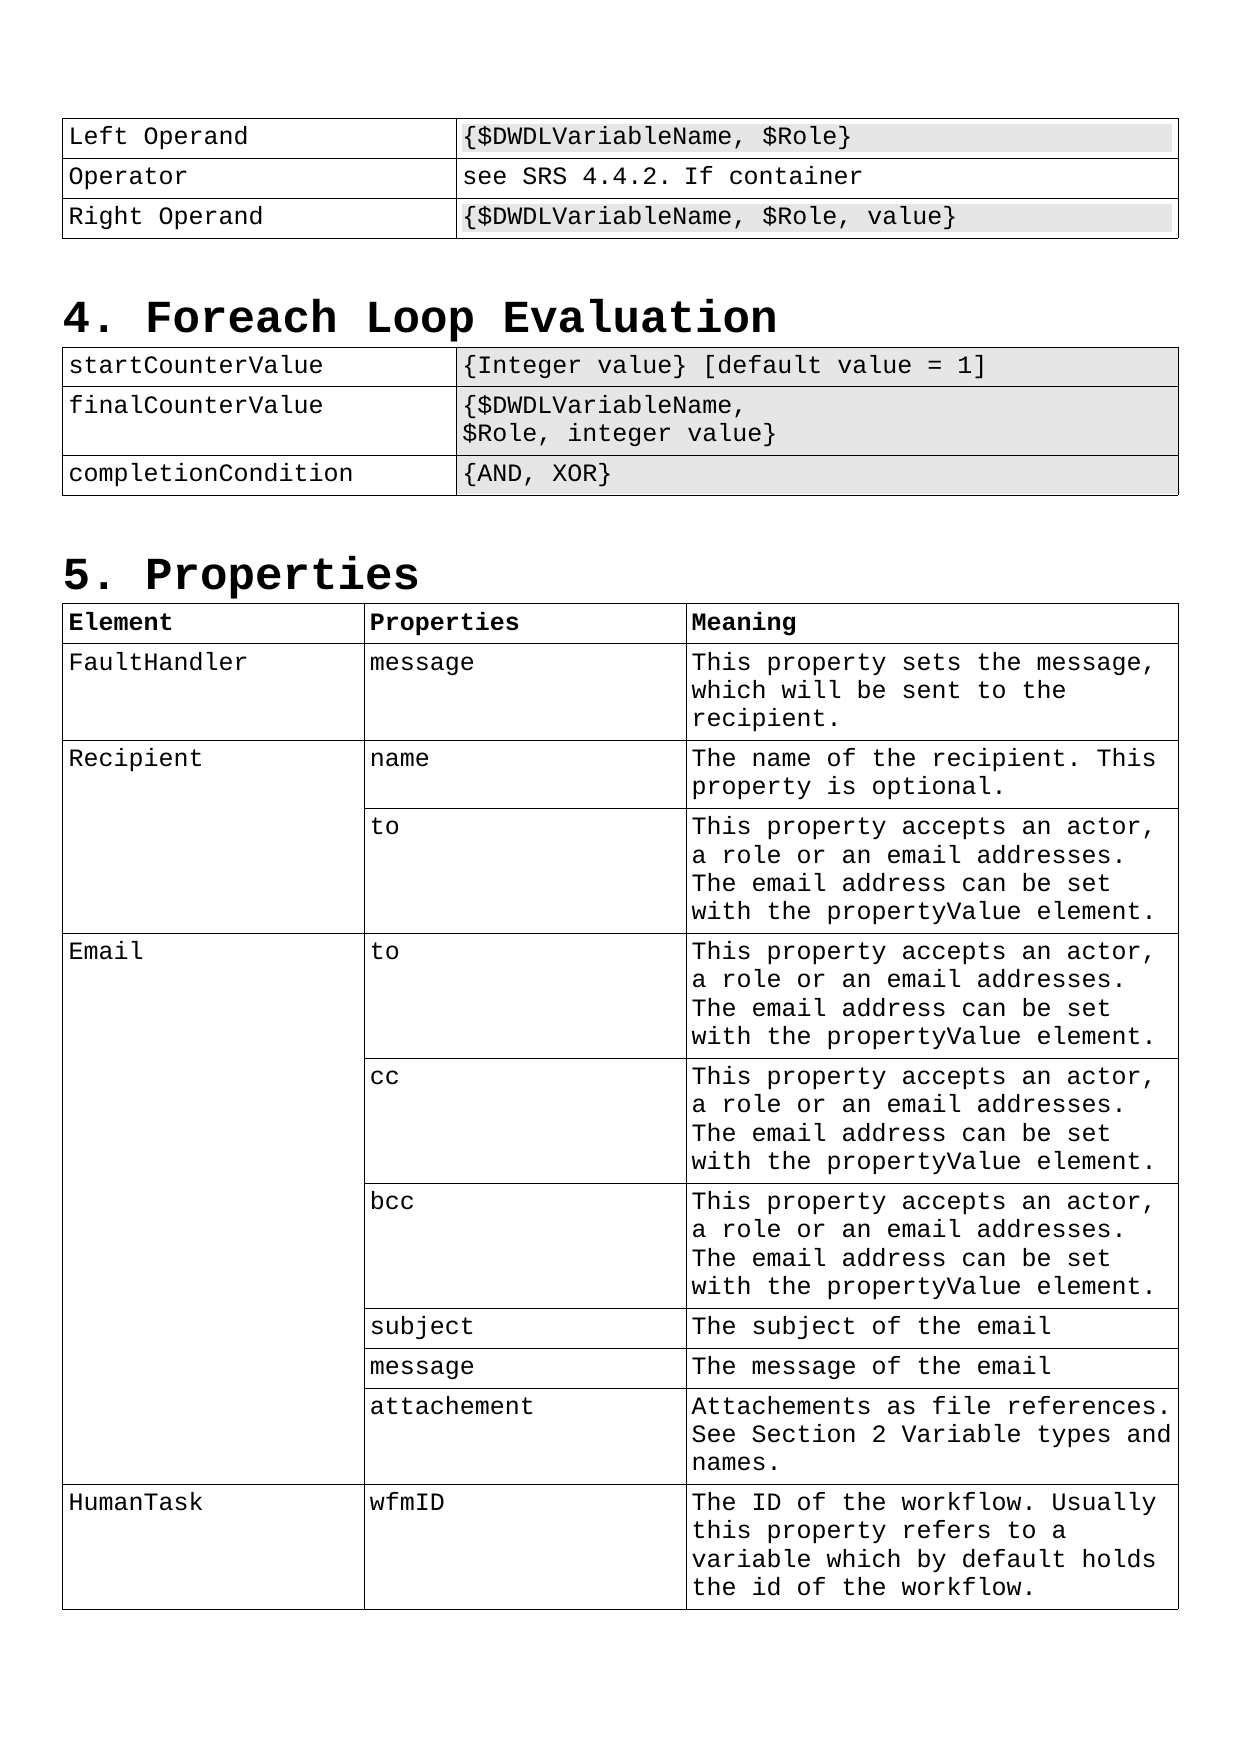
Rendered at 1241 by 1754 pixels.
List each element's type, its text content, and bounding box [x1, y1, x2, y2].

table_header startCounterValue [63, 348, 456, 386]
table_cell FaultHandler [63, 644, 364, 740]
table_cell {$DWDLVariableName, $Role, value} [457, 199, 1178, 238]
text 5. Properties [62, 551, 1178, 603]
table_cell completionCondition [63, 456, 456, 494]
table_cell Email [63, 934, 364, 1484]
table_cell {AND, XOR} [457, 456, 1178, 494]
table_cell This property accepts an actor, a role or an email addresses. The email address can be set with the propertyValue element. [687, 1059, 1178, 1183]
table_cell The ID of the workflow. Usually this property refers to a variable which by default holds the id of the workflow. [687, 1485, 1178, 1609]
text 4. Foreach Loop Evaluation [62, 294, 1178, 347]
table_cell finalCounterValue [63, 387, 456, 455]
table_cell {$DWDLVariableName, $Role, integer value} [457, 387, 1178, 455]
table_cell message [365, 644, 686, 740]
table_cell Right Operand [63, 199, 456, 238]
table_cell wfmID [365, 1485, 686, 1609]
table_header Left Operand [63, 119, 456, 158]
table_cell cc [365, 1059, 686, 1183]
table_cell to [365, 934, 686, 1058]
table_header Properties [365, 604, 686, 643]
table_header {$DWDLVariableName, $Role} [457, 119, 1178, 158]
table_header {Integer value} [default value = 1] [457, 348, 1178, 386]
table_header Element [63, 604, 364, 643]
table_cell Recipient [63, 741, 364, 933]
table_header Meaning [687, 604, 1178, 643]
table_cell attachement [365, 1389, 686, 1484]
table_cell This property accepts an actor, a role or an email addresses. The email address can be set with the propertyValue element. [687, 1184, 1178, 1308]
table_cell subject [365, 1309, 686, 1347]
table_cell This property sets the message, which will be sent to the recipient. [687, 644, 1178, 740]
table_cell message [365, 1349, 686, 1387]
table_cell The subject of the email [687, 1309, 1178, 1347]
table_cell bcc [365, 1184, 686, 1308]
table_cell This property accepts an actor, a role or an email addresses. The email address can be set with the propertyValue element. [687, 809, 1178, 933]
table_cell Operator [63, 159, 456, 198]
table_cell This property accepts an actor, a role or an email addresses. The email address can be set with the propertyValue element. [687, 934, 1178, 1058]
table_cell see SRS 4.4.2. If container [457, 159, 1178, 198]
table_cell to [365, 809, 686, 933]
table_cell HumanTask [63, 1485, 364, 1609]
table_cell The message of the email [687, 1349, 1178, 1387]
table_cell Attachements as file references. See Section 2 Variable types and names. [687, 1389, 1178, 1484]
table_cell The name of the recipient. This property is optional. [687, 741, 1178, 808]
table_cell name [365, 741, 686, 808]
